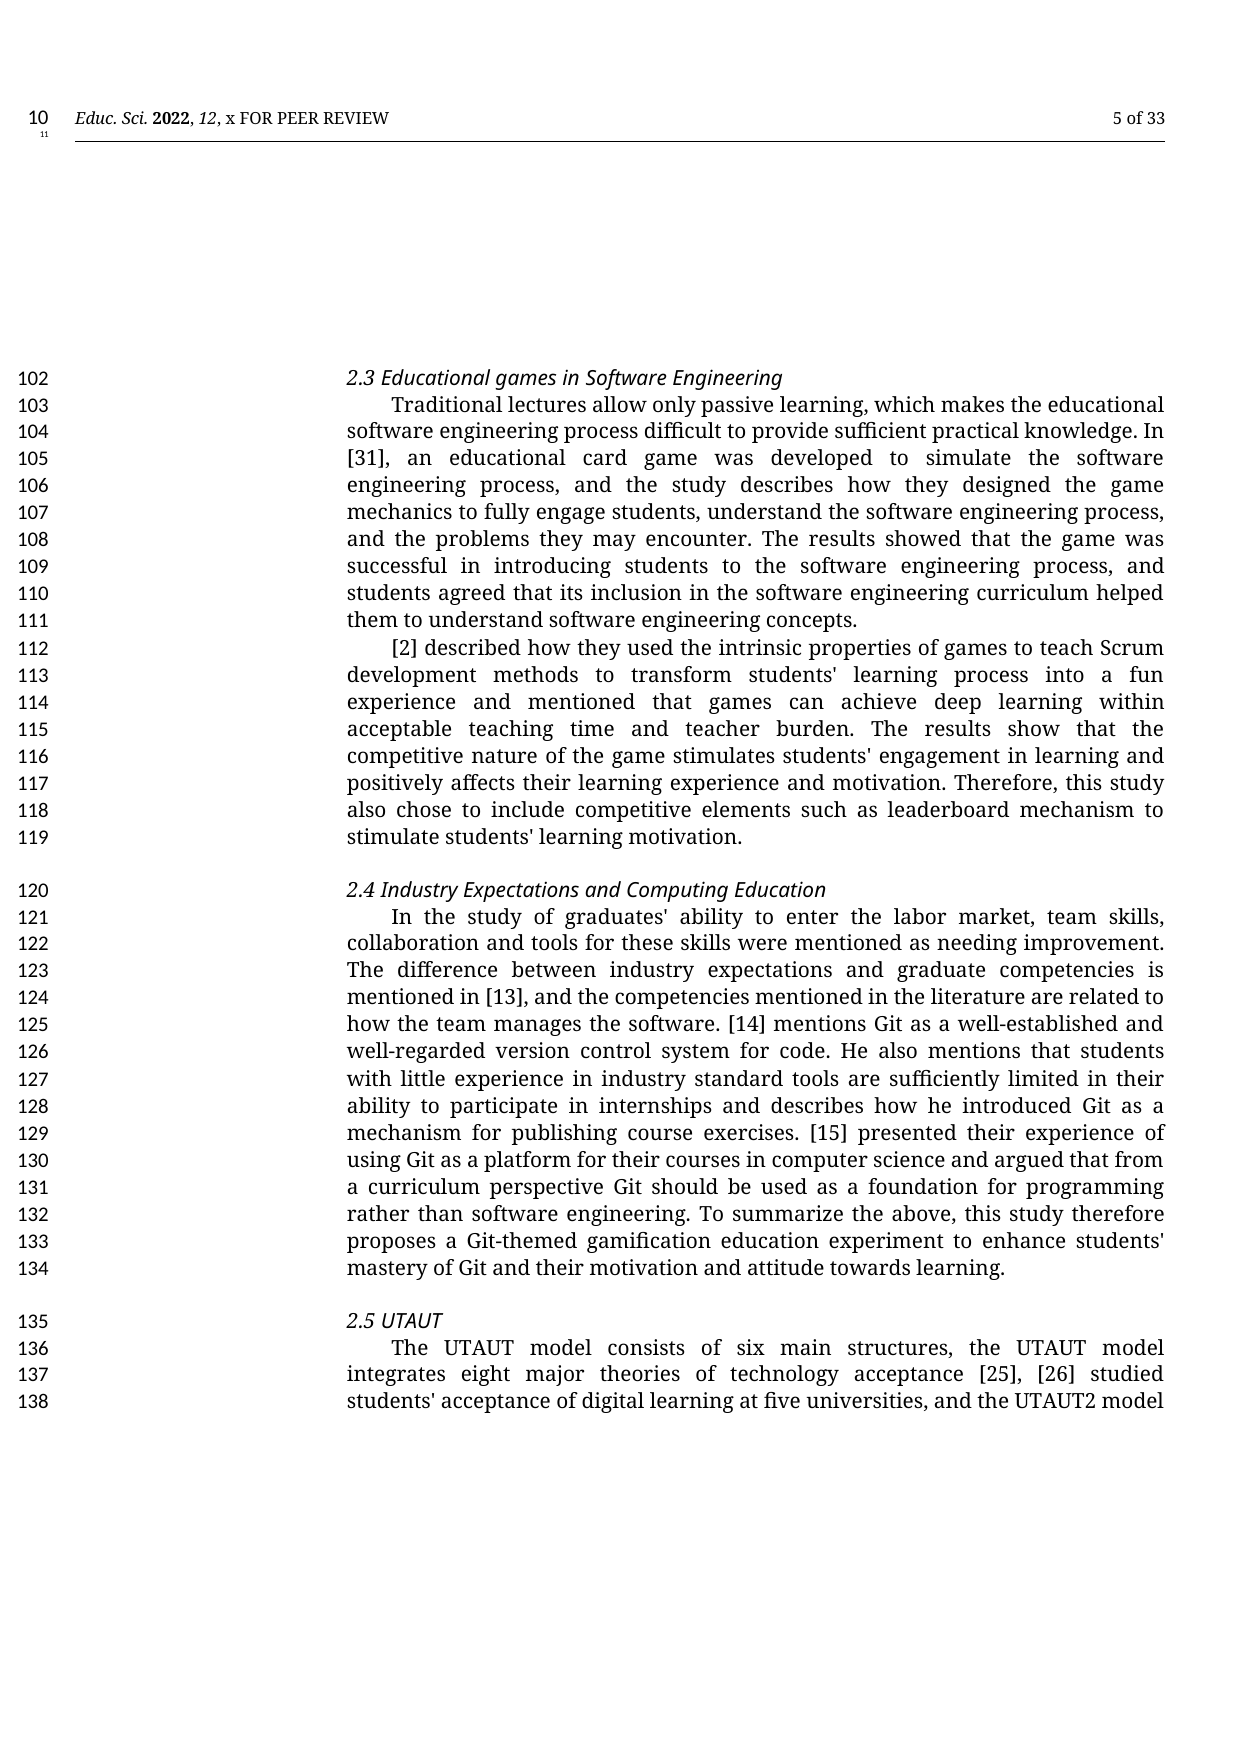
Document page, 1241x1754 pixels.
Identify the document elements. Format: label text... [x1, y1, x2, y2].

text The UTAUT model consists of six main structures, the UTAUT model integrates eight major theories of technology acceptance [25], [26] studied students' acceptance of digital learning at five universities, and the UTAUT2 model [347, 1334, 1165, 1415]
subtitle 2.4 Industry Expectations and Computing Education [347, 876, 1165, 903]
text Traditional lectures allow only passive learning, which makes the educational software engineering process difficult to provide sufficient practical knowledge. In [31], an educational card game was developed to simulate the software engineering process, and the study describes how they designed the game mechanics to fully engage students, understand the software engineering process, and the problems they may encounter. The results showed that the game was successful in introducing students to the software engineering process, and students agreed that its inclusion in the software engineering curriculum helped them to understand software engineering concepts. [347, 390, 1165, 634]
subtitle 2.5 UTAUT [347, 1307, 1165, 1334]
text [2] described how they used the intrinsic properties of games to teach Scrum development methods to transform students' learning process into a fun experience and mentioned that games can achieve deep learning within acceptable teaching time and teacher burden. The results show that the competitive nature of the game stimulates students' engagement in learning and positively affects their learning experience and motivation. Therefore, this study also chose to include competitive elements such as leaderboard mechanism to stimulate students' learning motivation. [347, 634, 1165, 851]
text In the study of graduates' ability to enter the labor market, team skills, collaboration and tools for these skills were mentioned as needing improvement. The difference between industry expectations and graduate competencies is mentioned in [13], and the competencies mentioned in the literature are related to how the team manages the software. [14] mentions Git as a well-established and well-regarded version control system for code. He also mentions that students with little experience in industry standard tools are sufficiently limited in their ability to participate in internships and describes how he introduced Git as a mechanism for publishing course exercises. [15] presented their experience of using Git as a platform for their courses in computer science and argued that from a curriculum perspective Git should be used as a foundation for programming rather than software engineering. To summarize the above, this study therefore proposes a Git-themed gamification education experiment to enhance students' mastery of Git and their motivation and attitude towards learning. [347, 903, 1165, 1282]
subtitle 2.3 Educational games in Software Engineering [347, 363, 1165, 390]
